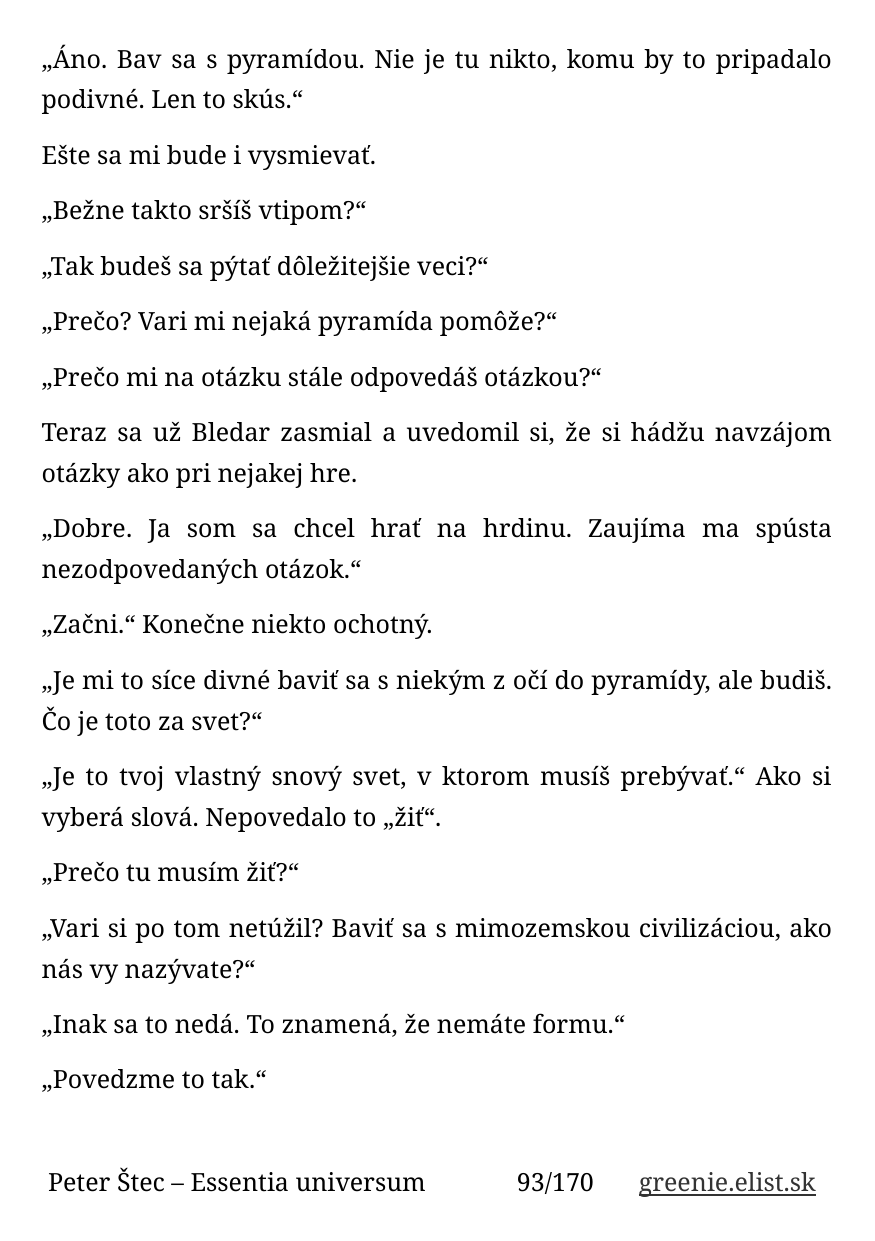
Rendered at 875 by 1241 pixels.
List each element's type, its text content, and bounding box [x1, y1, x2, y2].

text „Vari si po tom netúžil? Baviť sa s mimozemskou civilizáciou, ako nás vy nazývate?“ [41, 911, 833, 985]
text „Začni.“ Konečne niekto ochotný. [41, 607, 833, 641]
text „Povedzme to tak.“ [41, 1062, 833, 1096]
text „Inak sa to nedá. To znamená, že nemáte formu.“ [41, 1007, 833, 1041]
text Teraz sa už Bledar zasmial a uvedomil si, že si hádžu navzájom otázky ako pri nejakej hre. [41, 415, 833, 489]
text „Je to tvoj vlastný snový svet, v ktorom musíš prebývať.“ Ako si vyberá slová. Nepovedalo to „žiť“. [41, 759, 833, 834]
text „Je mi to síce divné baviť sa s niekým z očí do pyramídy, ale budiš. Čo je toto za svet?“ [41, 663, 833, 737]
text „Bežne takto sršíš vtipom?“ [41, 193, 833, 227]
text Ešte sa mi bude i vysmievať. [41, 138, 833, 172]
text „Dobre. Ja som sa chcel hrať na hrdinu. Zaujíma ma spústa nezodpovedaných otázok.“ [41, 511, 833, 586]
text „Áno. Bav sa s pyramídou. Nie je tu nikto, komu by to pripadalo podivné. Len to skús.“ [41, 41, 833, 116]
text „Prečo? Vari mi nejaká pyramída pomôže?“ [41, 304, 833, 338]
text „Prečo mi na otázku stále odpovedáš otázkou?“ [41, 359, 833, 393]
text „Prečo tu musím žiť?“ [41, 855, 833, 889]
text „Tak budeš sa pýtať dôležitejšie veci?“ [41, 248, 833, 282]
